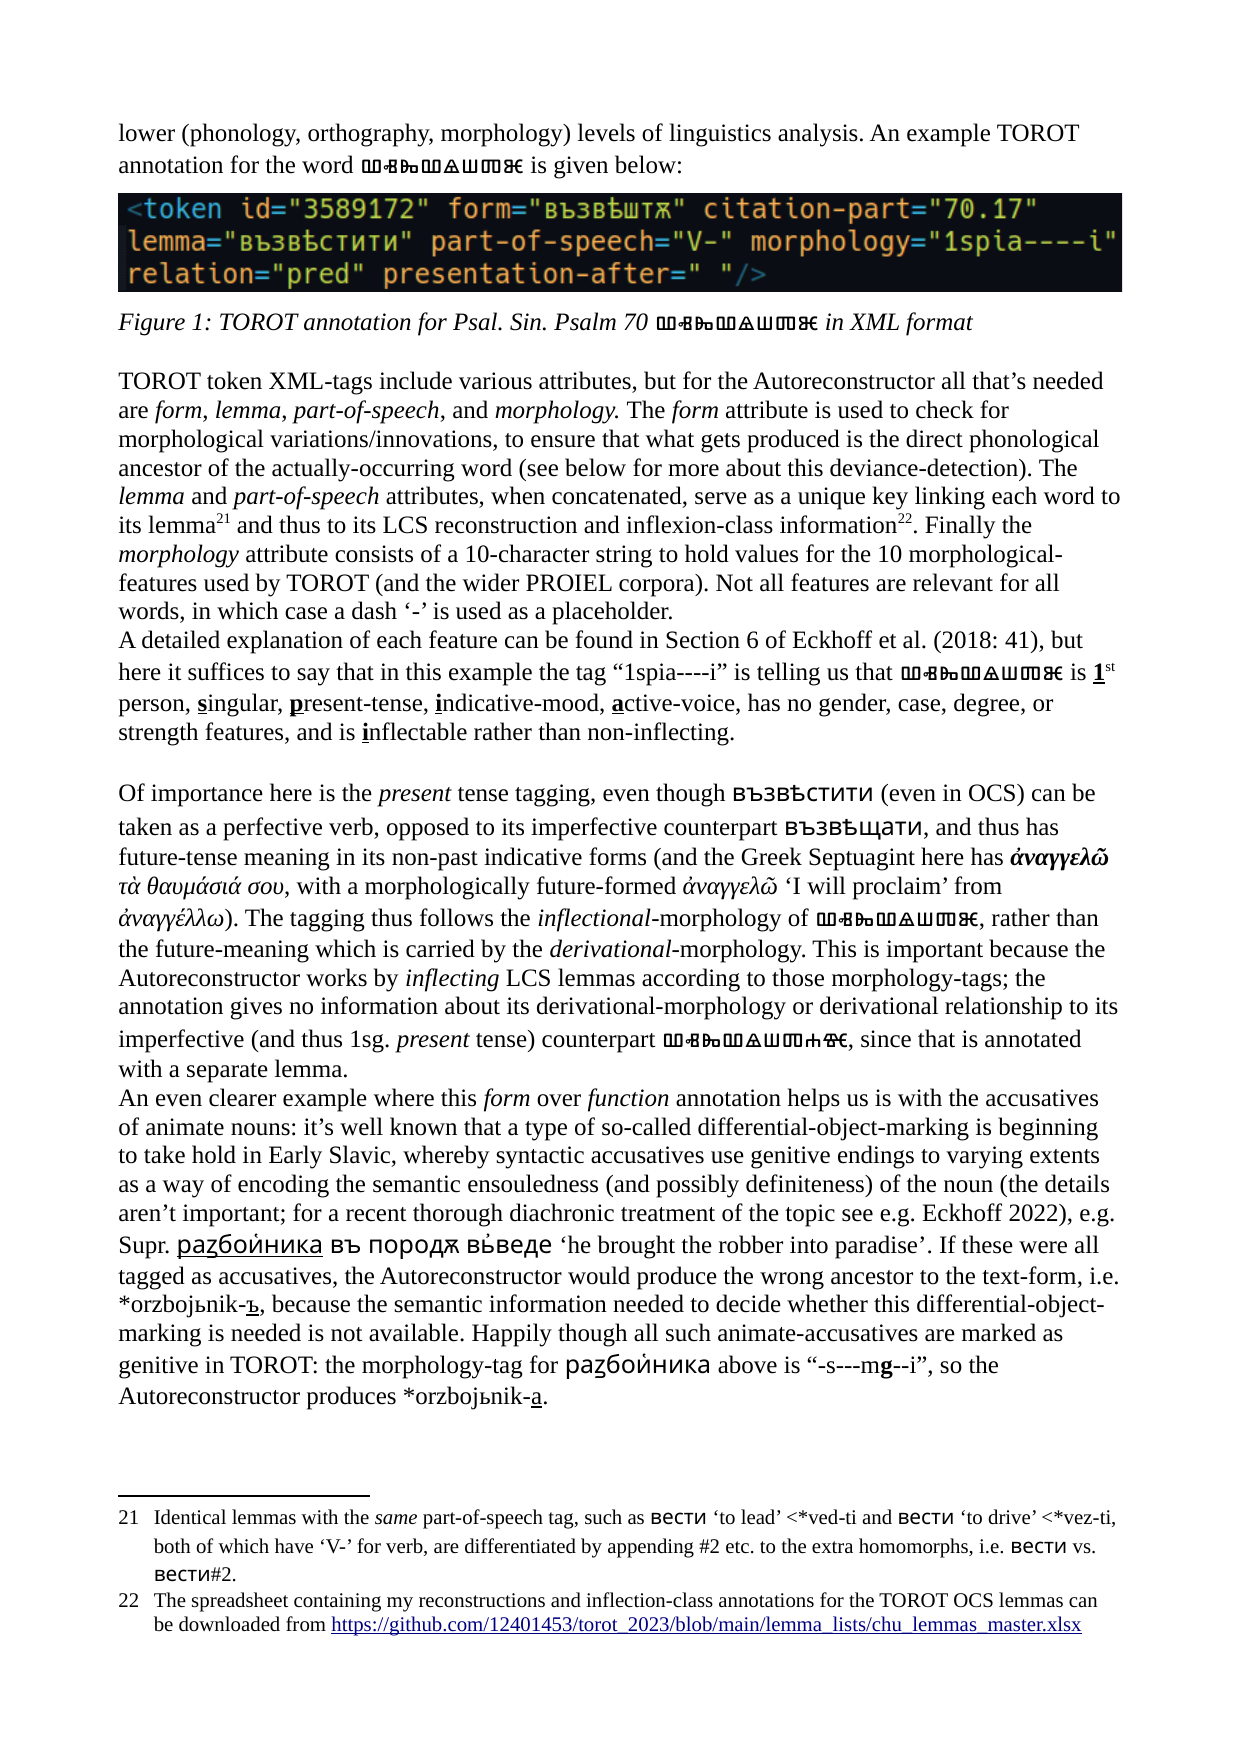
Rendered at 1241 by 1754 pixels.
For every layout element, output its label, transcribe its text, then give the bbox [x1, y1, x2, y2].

text TOROT token XML-tags include various attributes, but for the Autoreconstructor all that’s needed are form, lemma, part-of-speech, and morphology. The form attribute is used to check for morphological variations/innovations, to ensure that what gets produced is the direct phonological ancestor of the actually-occurring word (see below for more about this deviance-detection). The lemma and part-of-speech attributes, when concatenated, serve as a unique key linking each word to its l­emma and thus to its LCS reconstruction and inflexion-class information. Finally the morphology attribute consists of a 10-character string to hold values for the 10 morphological-features used by TOROT (and the wider PROIEL corpora). Not all features are relevant for all words, in which case a dash ‘-’ is used as a placeholder. [118, 366, 1122, 625]
text lower (phonology, orthography, morphology) levels of linguistics analysis. An example TOROT annotation for the word ⰲⱏⰸⰲⱑⱎⱅⱘ is given below: [118, 118, 1122, 181]
text A detailed explanation of each feature can be found in Section 6 of Eckhoff et al. (2018: 41), but here it suffices to say that in this example the tag “1spia----i” is telling us that ⰲⱏⰸⰲⱑⱎⱅⱘ is 1st person, singular, present-tense, indicative-mood, active-voice, has no gender, case, degree, or strength features, and is inflectable rather than non-inflecting. [118, 625, 1122, 746]
text An even clearer example where this form over function annotation helps us is with the accusatives of animate nouns: it’s well known that a type of so-called differential-object-marking is beginning to take hold in Early Slavic, whereby syntactic accusatives use genitive endings to varying extents as a way of encoding the semantic ensouledness (and possibly definiteness) of the noun (the details aren’t important; for a recent thorough diachronic treatment of the topic see e.g. Eckhoff 2022), e.g. Supr. раꙁбои҅ника въ породѫ вь҆веде ‘he brought the robber into paradise’. If these were all tagged as accusatives, the Autoreconstructor would produce the wrong ancestor to the text-form, i.e. *orzbojьnik‑ъ, because the semantic information needed to decide whether this differential-object-marking is needed is not available. Happily though all such animate-accusatives are marked as genitive in TOROT: the morphology-tag for раꙁбои҅ника above is “-s---mg--i”, so the Autoreconstructor produces *orzbojьnik‑a. [118, 1083, 1122, 1410]
text The spreadsheet containing my reconstructions and inflection-class annotations for the TOROT OCS lemmas can be downloaded from https://github.com/12401453/torot_2023/blob/main/lemma_lists/chu_lemmas_master.xlsx [118, 1588, 1122, 1636]
text Identical lemmas with the same part-of-speech tag, such as вести ‘to lead’ <*ved­‑ti and вести ‘to drive’ <*vez‑ti, both of which have ‘V-’ for verb, are differentiated by appending #2 etc. to the extra homomorphs, i.e. вести vs. вести#2. [118, 1502, 1122, 1588]
picture [118, 193, 1123, 292]
text Of importance here is the present tense tagging, even though възвѣстити (even in OCS) can be taken as a perfective verb, opposed to its imperfective counterpart възвѣщати, and thus has future-tense meaning in its non-past indicative forms (and the Greek Septuagint here has ἀναγγελῶ τὰ θαυμάσιά σου, with a morphologically future-formed ἀναγγελῶ ‘I will proclaim’ from ἀναγγέλλω). The tagging thus follows the inflectional-morphology of ⰲⱏⰸⰲⱑⱎⱅⱘ, rather than the future-meaning which is carried by the derivational­-morphology. This is important because the Autoreconstructor works by inflecting LCS lemmas according to those morphology-tags; the annotation gives no information about its derivational-morphology or derivational relationship to its imperfective (and thus 1sg. present tense) counterpart ⰲⱏⰸⰲⱑⱎⱅⰰⱙ, since that is annotated with a separate lemma. [118, 774, 1122, 1083]
text Figure 1: TOROT annotation for Psal. Sin. Psalm 70 ⰲⱏⰸⰲⱑⱎⱅⱘ in XML format [118, 292, 1122, 338]
